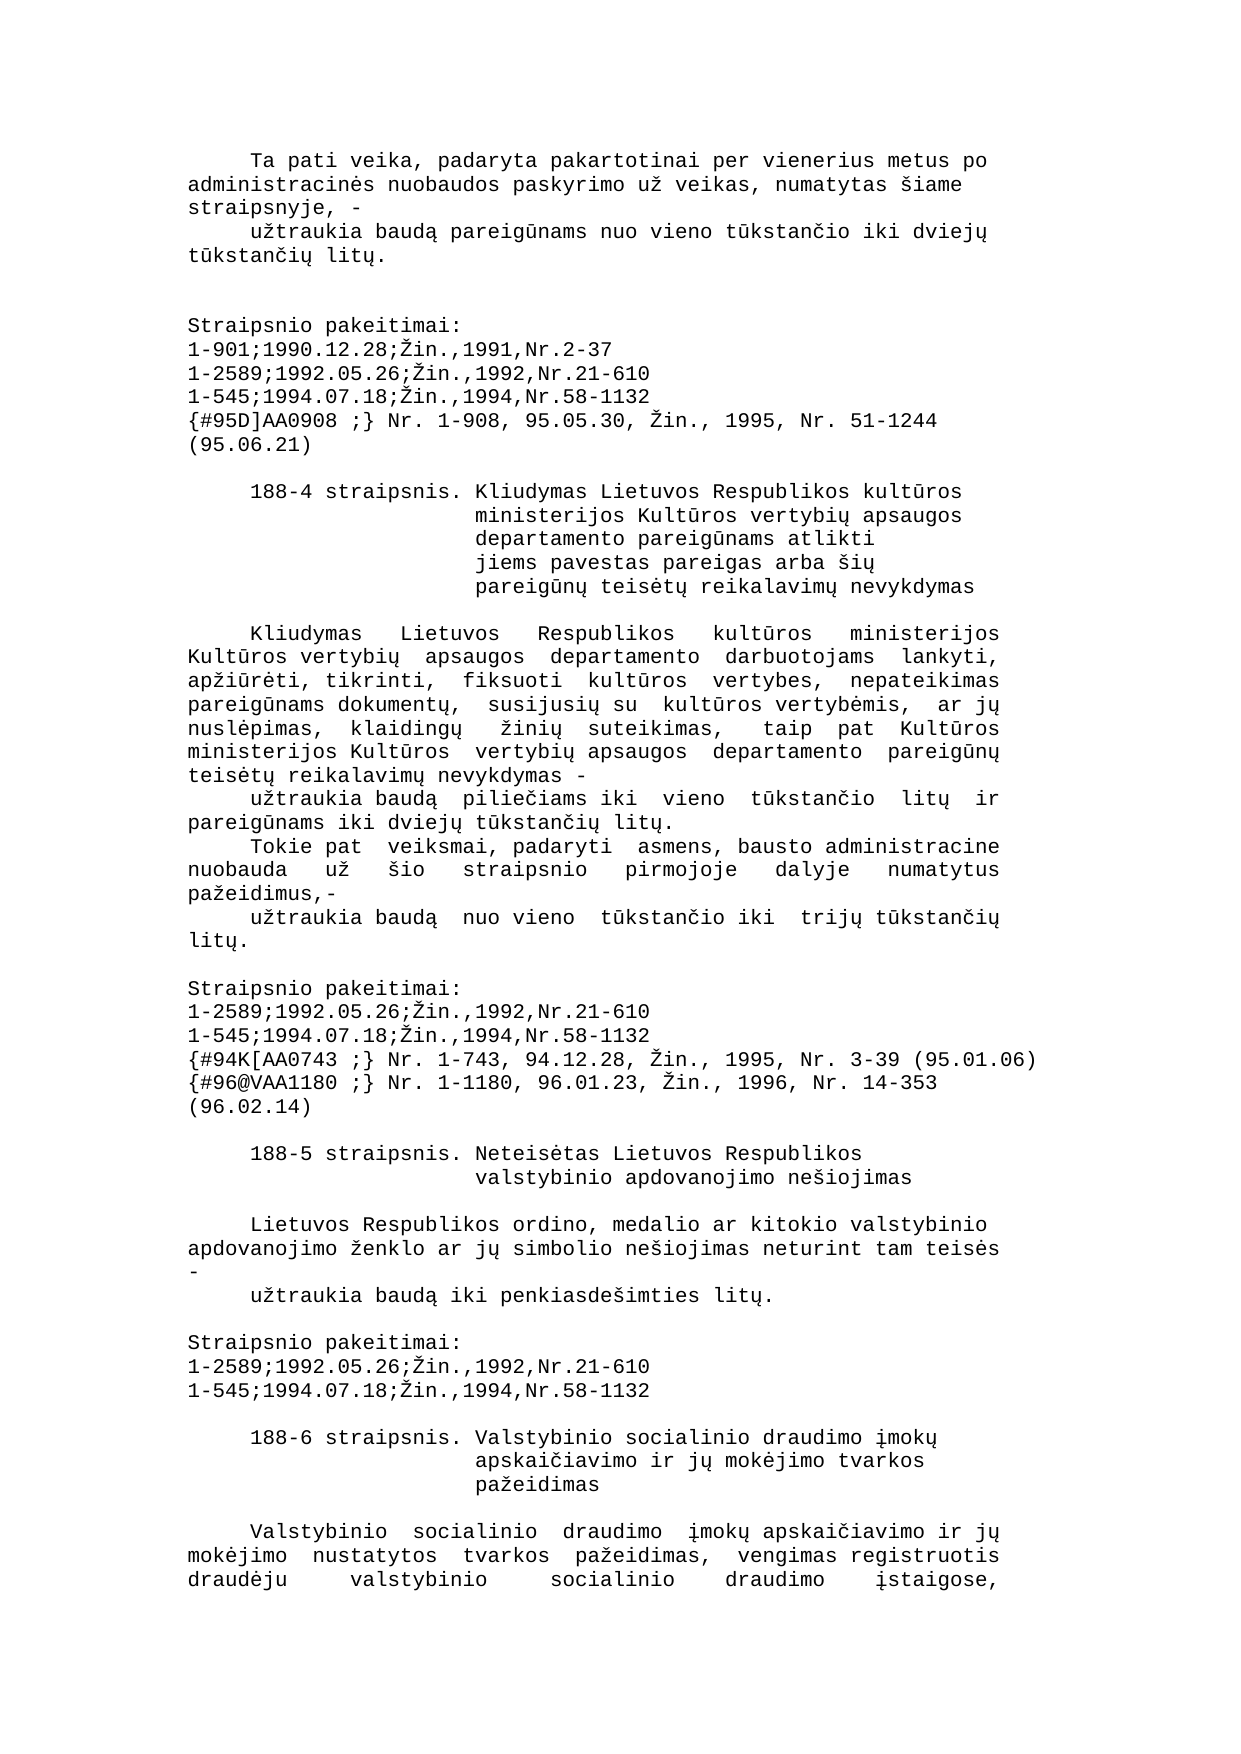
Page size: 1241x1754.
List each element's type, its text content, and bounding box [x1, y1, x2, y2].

text ministerijos Kultūros vertybių apsaugos departamento pareigūnų [187, 741, 1053, 765]
text straipsnyje, - [187, 197, 1053, 221]
text užtraukia baudą piliečiams iki vieno tūkstančio litų ir [187, 788, 1053, 812]
text apskaičiavimo ir jų mokėjimo tvarkos [187, 1451, 1053, 1474]
text Kultūros vertybių apsaugos departamento darbuotojams lankyti, [187, 647, 1053, 670]
text departamento pareigūnams atlikti [187, 528, 1053, 552]
text apdovanojimo ženklo ar jų simbolio nešiojimas neturint tam teisės [187, 1238, 1053, 1261]
text - [187, 1261, 1053, 1285]
text pareigūnų teisėtų reikalavimų nevykdymas [187, 576, 1053, 599]
text užtraukia baudą nuo vieno tūkstančio iki trijų tūkstančių [187, 907, 1053, 930]
text draudėju valstybinio socialinio draudimo įstaigose, [187, 1569, 1053, 1592]
text jiems pavestas pareigas arba šių [187, 552, 1053, 576]
text teisėtų reikalavimų nevykdymas - [187, 765, 1053, 788]
text 1-2589;1992.05.26;Žin.,1992,Nr.21-610 [187, 1001, 1053, 1025]
text litų. [187, 930, 1053, 954]
text valstybinio apdovanojimo nešiojimas [187, 1167, 1053, 1190]
text 188-6 straipsnis. Valstybinio socialinio draudimo įmokų [187, 1427, 1053, 1451]
text pažeidimas [187, 1474, 1053, 1498]
text nuobauda už šio straipsnio pirmojoje dalyje numatytus [187, 859, 1053, 883]
text mokėjimo nustatytos tvarkos pažeidimas, vengimas registruotis [187, 1545, 1053, 1569]
text Tokie pat veiksmai, padaryti asmens, bausto administracine [187, 836, 1053, 859]
text ministerijos Kultūros vertybių apsaugos [187, 505, 1053, 528]
text Lietuvos Respublikos ordino, medalio ar kitokio valstybinio [187, 1214, 1053, 1238]
text {#95D]AA0908 ;} Nr. 1-908, 95.05.30, Žin., 1995, Nr. 51-1244 (95.06.21) [187, 410, 1053, 457]
text 188-4 straipsnis. Kliudymas Lietuvos Respublikos kultūros [187, 481, 1053, 505]
text Straipsnio pakeitimai: [187, 1332, 1053, 1356]
text 1-545;1994.07.18;Žin.,1994,Nr.58-1132 [187, 386, 1053, 410]
text pareigūnams dokumentų, susijusių su kultūros vertybėmis, ar jų [187, 694, 1053, 717]
text {#94K[AA0743 ;} Nr. 1-743, 94.12.28, Žin., 1995, Nr. 3-39 (95.01.06) [187, 1048, 1053, 1072]
text 1-901;1990.12.28;Žin.,1991,Nr.2-37 [187, 339, 1053, 363]
text administracinės nuobaudos paskyrimo už veikas, numatytas šiame [187, 174, 1053, 197]
text 188-5 straipsnis. Neteisėtas Lietuvos Respublikos [187, 1143, 1053, 1167]
text Straipsnio pakeitimai: [187, 316, 1053, 339]
text 1-545;1994.07.18;Žin.,1994,Nr.58-1132 [187, 1025, 1053, 1048]
text užtraukia baudą pareigūnams nuo vieno tūkstančio iki dviejų [187, 221, 1053, 244]
text {#96@VAA1180 ;} Nr. 1-1180, 96.01.23, Žin., 1996, Nr. 14-353 (96.02.14) [187, 1072, 1053, 1119]
text Straipsnio pakeitimai: [187, 978, 1053, 1001]
text Valstybinio socialinio draudimo įmokų apskaičiavimo ir jų [187, 1521, 1053, 1545]
text tūkstančių litų. [187, 244, 1053, 268]
text Ta pati veika, padaryta pakartotinai per vienerius metus po [187, 150, 1053, 174]
text 1-545;1994.07.18;Žin.,1994,Nr.58-1132 [187, 1379, 1053, 1403]
text 1-2589;1992.05.26;Žin.,1992,Nr.21-610 [187, 1356, 1053, 1379]
text pažeidimus,- [187, 883, 1053, 907]
text pareigūnams iki dviejų tūkstančių litų. [187, 812, 1053, 836]
text nuslėpimas, klaidingų žinių suteikimas, taip pat Kultūros [187, 717, 1053, 741]
text apžiūrėti, tikrinti, fiksuoti kultūros vertybes, nepateikimas [187, 670, 1053, 694]
text Kliudymas Lietuvos Respublikos kultūros ministerijos [187, 623, 1053, 647]
text 1-2589;1992.05.26;Žin.,1992,Nr.21-610 [187, 363, 1053, 386]
text užtraukia baudą iki penkiasdešimties litų. [187, 1285, 1053, 1309]
